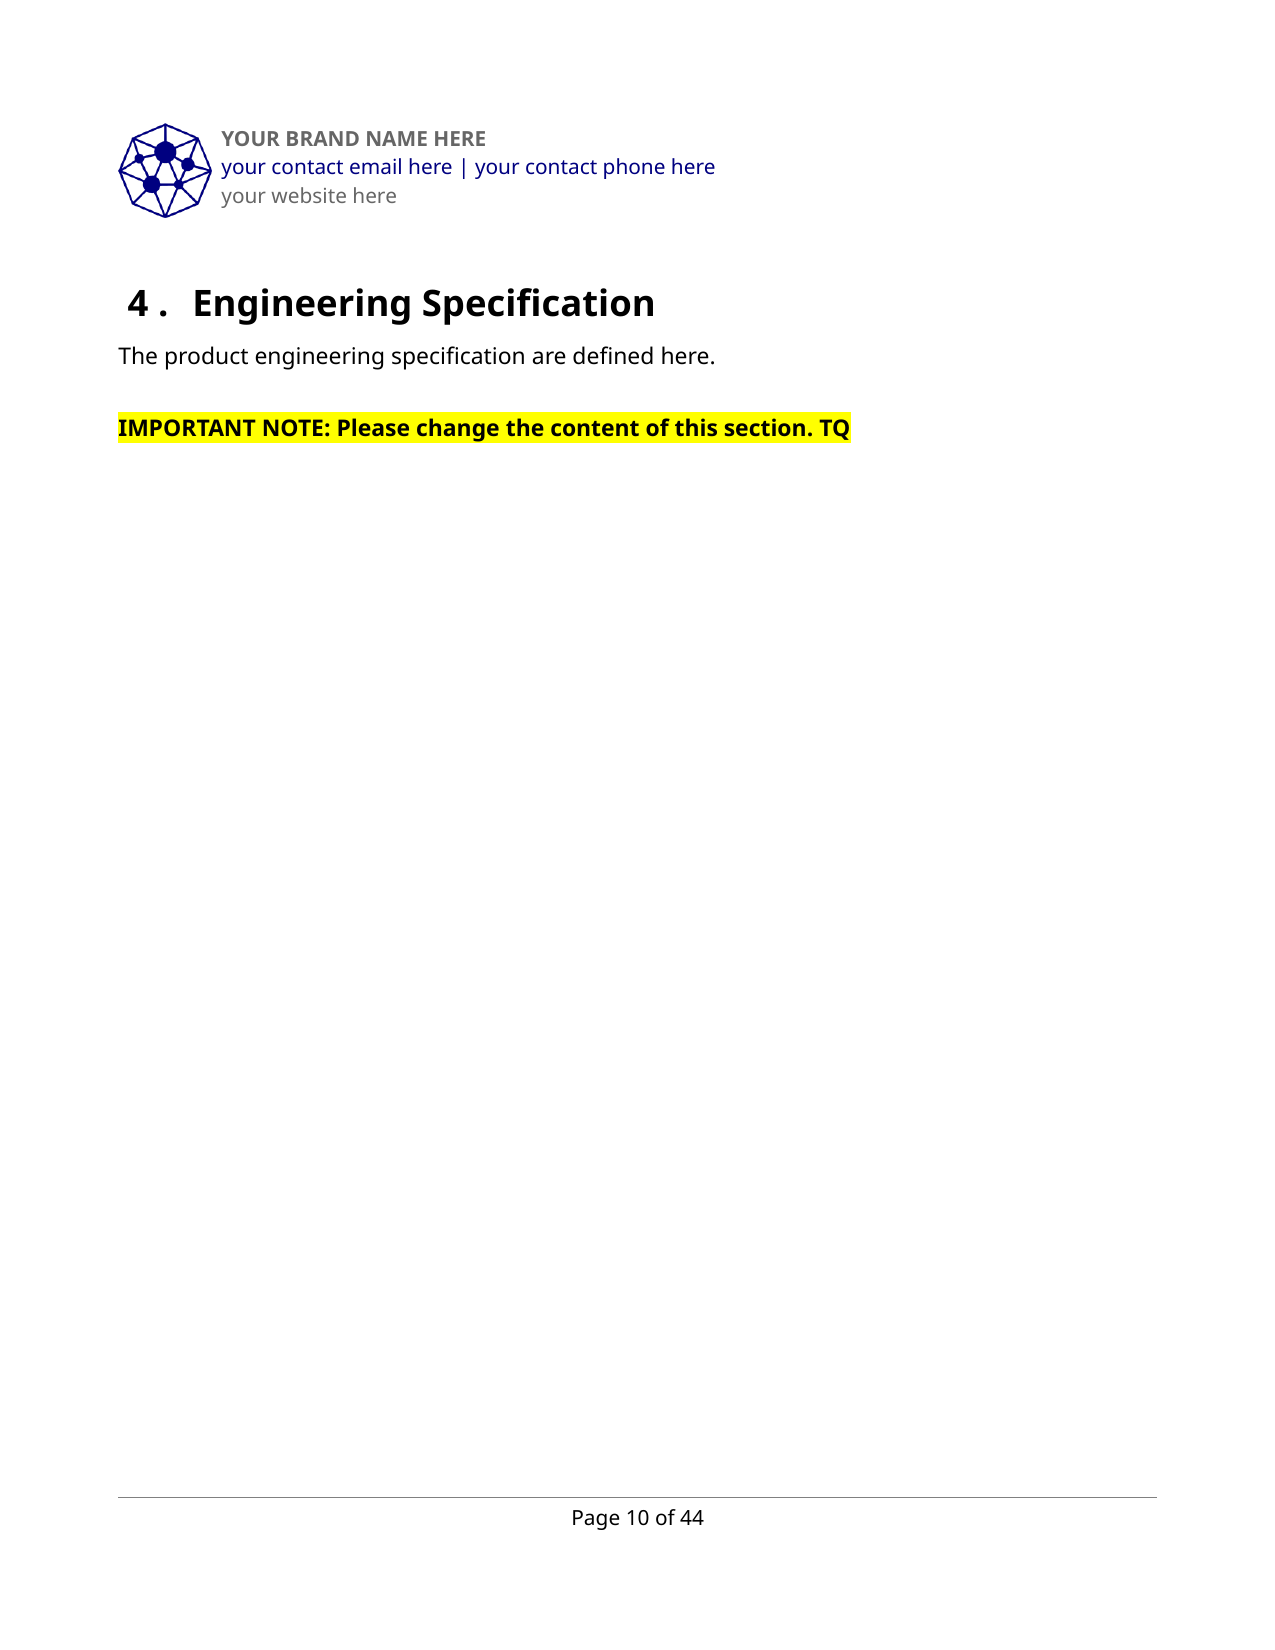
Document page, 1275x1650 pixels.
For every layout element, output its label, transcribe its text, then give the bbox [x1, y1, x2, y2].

text IMPORTANT NOTE: Please change the content of this section. TQ [118, 412, 1157, 443]
text The product engineering specification are defined here. [118, 340, 1157, 371]
picture [118, 123, 212, 218]
subtitle Engineering Specification [118, 278, 1157, 327]
